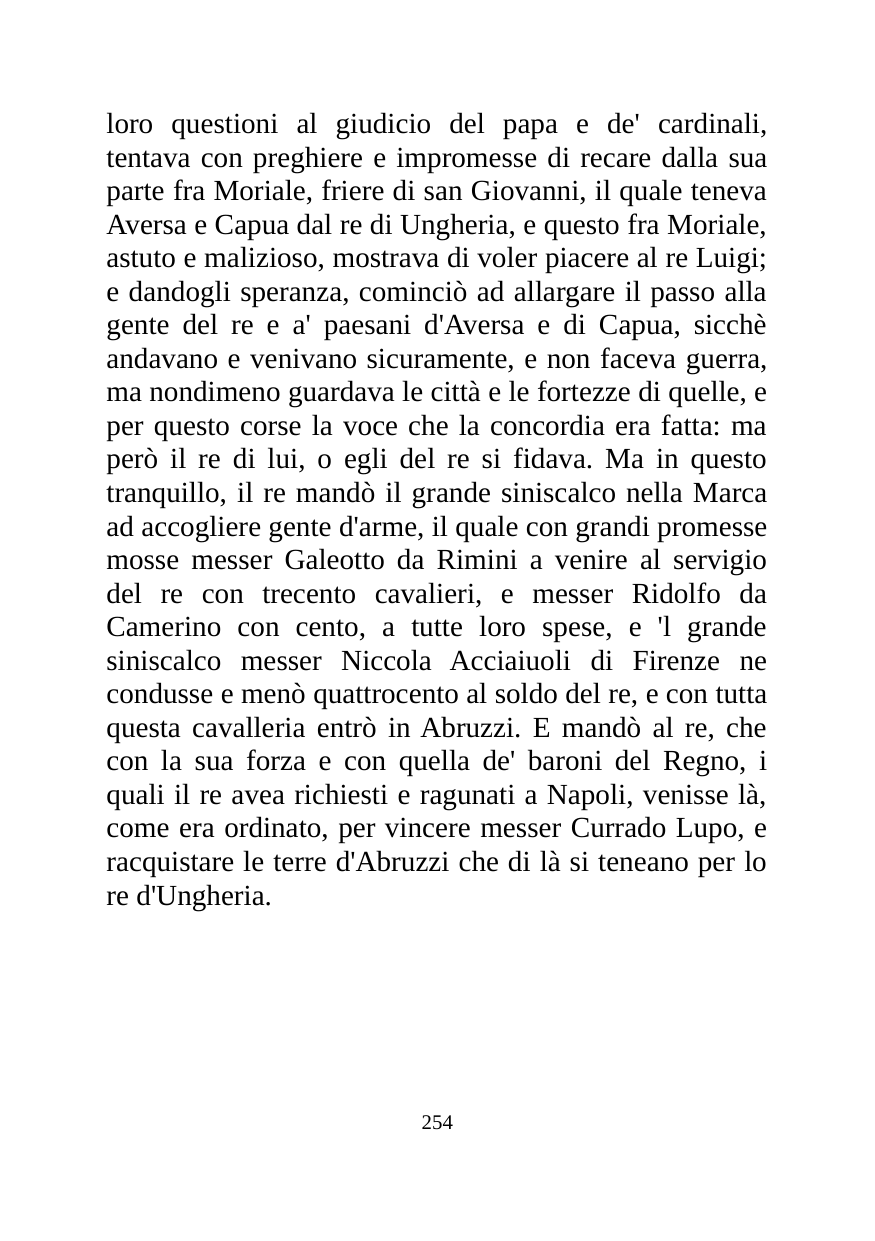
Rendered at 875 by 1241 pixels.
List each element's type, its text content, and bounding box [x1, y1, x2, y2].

text loro questioni al giudicio del papa e de' cardinali, tentava con preghiere e impromesse di recare dalla sua parte fra Moriale, friere di san Giovanni, il quale teneva Aversa e Capua dal re di Ungheria, e questo fra Moriale, astuto e malizioso, mostrava di voler piacere al re Luigi; e dandogli speranza, cominciò ad allargare il passo alla gente del re e a' paesani d'Aversa e di Capua, sicchè andavano e venivano sicuramente, e non faceva guerra, ma nondimeno guardava le città e le fortezze di quelle, e per questo corse la voce che la concordia era fatta: ma però il re di lui, o egli del re si fidava. Ma in questo tranquillo, il re mandò il grande siniscalco nella Marca ad accogliere gente d'arme, il quale con grandi promesse mosse messer Galeotto da Rimini a venire al servigio del re con trecento cavalieri, e messer Ridolfo da Camerino con cento, a tutte loro spese, e 'l grande siniscalco messer Niccola Acciaiuoli di Firenze ne condusse e menò quattrocento al soldo del re, e con tutta questa cavalleria entrò in Abruzzi. E mandò al re, che con la sua forza e con quella de' baroni del Regno, i quali il re avea richiesti e ragunati a Napoli, venisse là, come era ordinato, per vincere messer Currado Lupo, e racquistare le terre d'Abruzzi che di là si teneano per lo re d'Ungheria. [106, 106, 768, 911]
